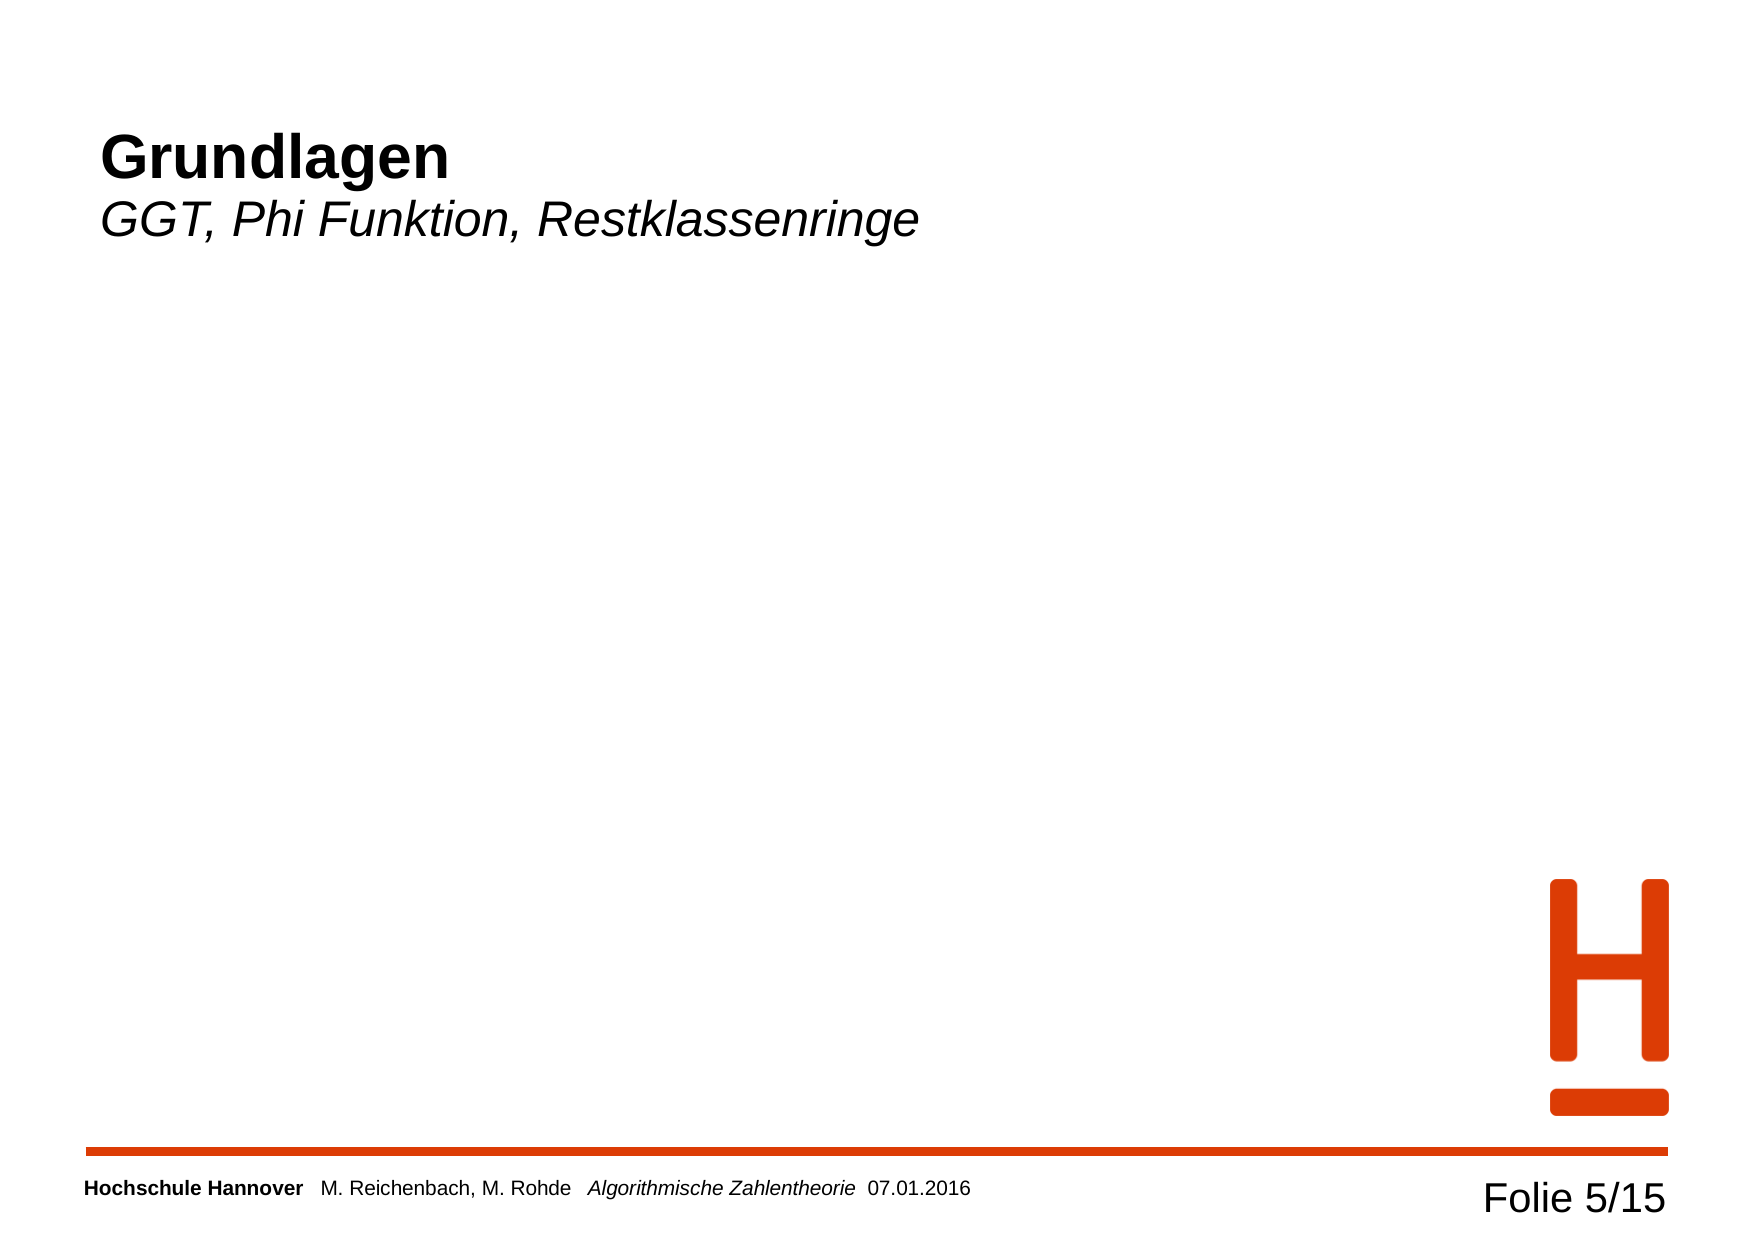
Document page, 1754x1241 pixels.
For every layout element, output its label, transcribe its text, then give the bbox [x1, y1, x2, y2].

picture [1550, 879, 1669, 1116]
title Grundlagen GGT, Phi Funktion, Restklassenringe [100, 121, 1683, 278]
